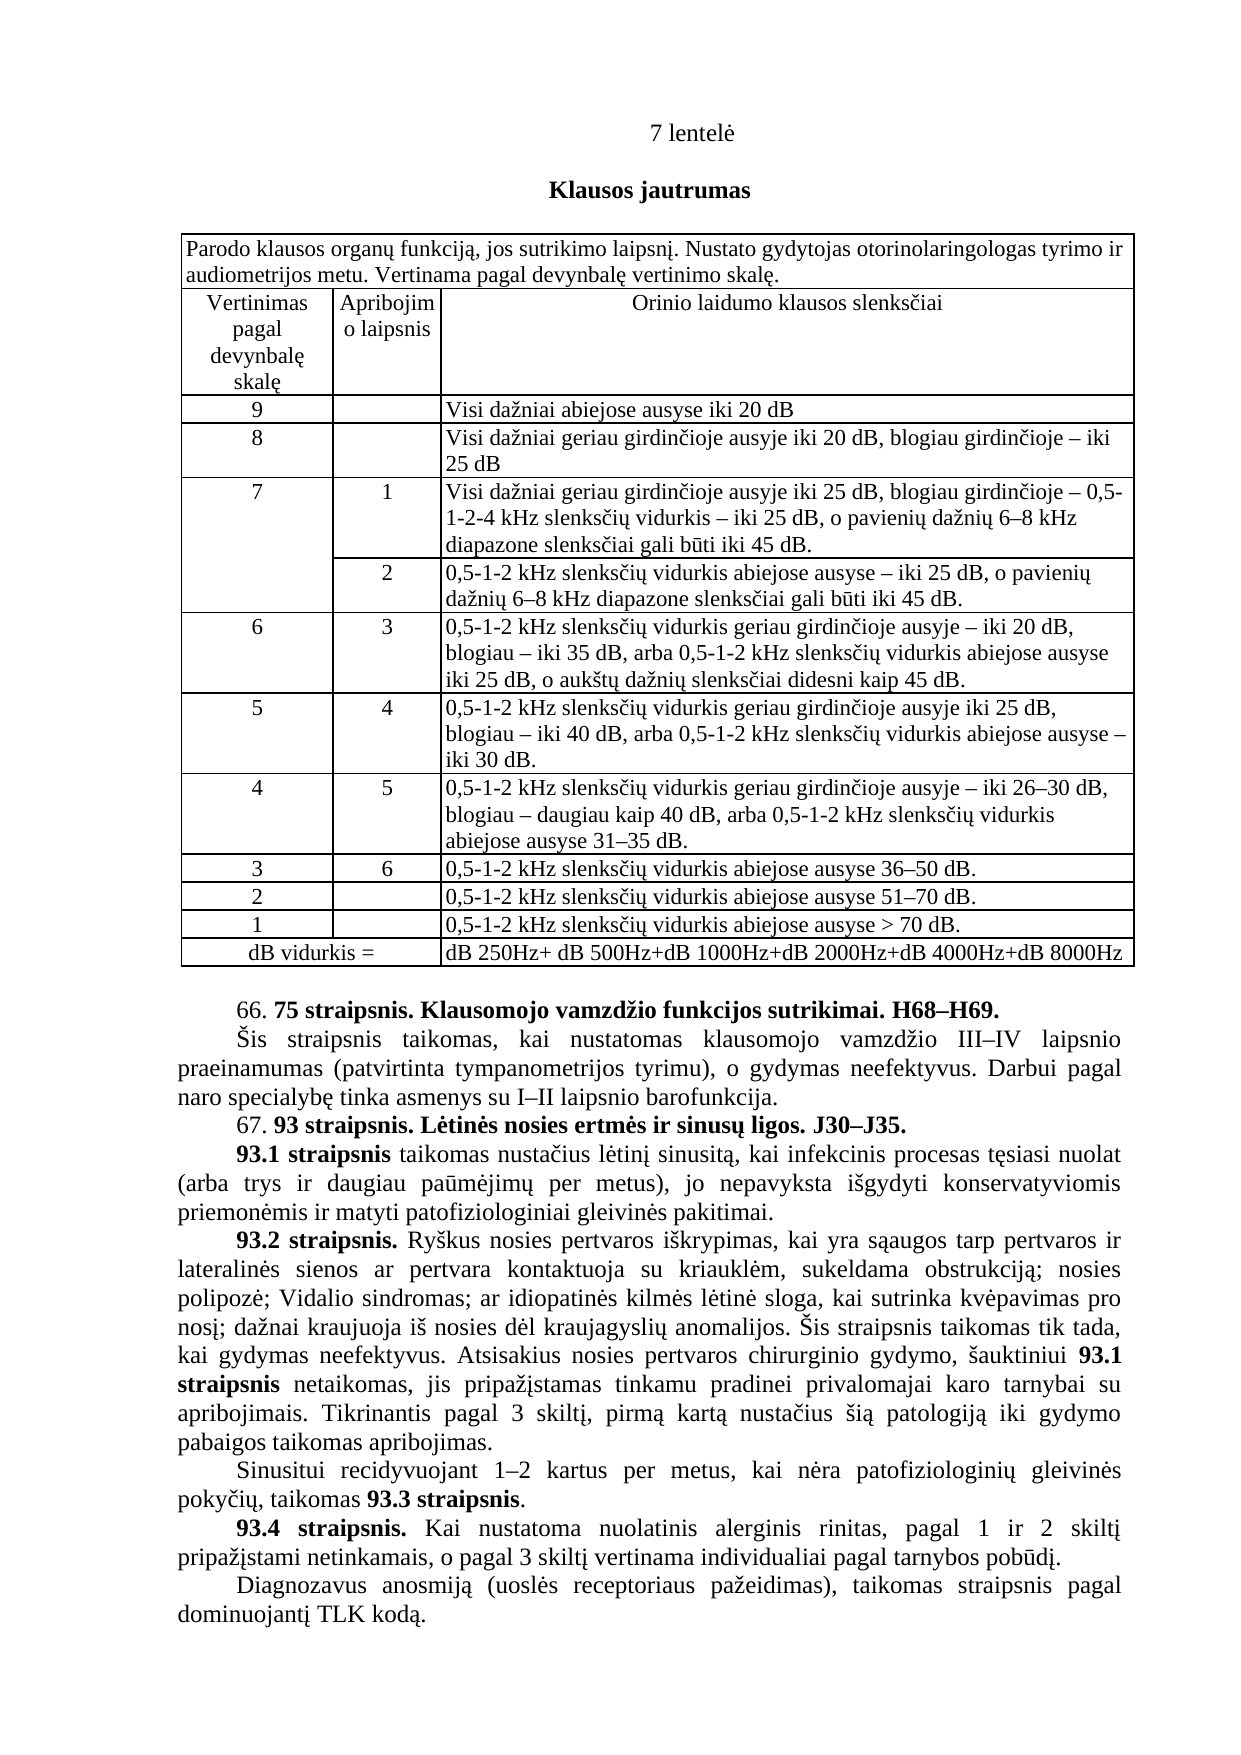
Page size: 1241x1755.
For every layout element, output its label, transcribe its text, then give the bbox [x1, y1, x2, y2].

table_cell 6 [182, 613, 332, 692]
text 66. 75 straipsnis. Klausomojo vamzdžio funkcijos sutrikimai. H68–H69. [177, 995, 1122, 1024]
table_cell 2 [334, 559, 440, 611]
table_cell [334, 883, 440, 909]
table_cell 0,5-1-2 kHz slenksčių vidurkis geriau girdinčioje ausyje – iki 26–30 dB, blogiau – daugiau kaip 40 dB, arba 0,5-1-2 kHz slenksčių vidurkis abiejose ausyse 31–35 dB. [442, 774, 1133, 853]
text 67. 93 straipsnis. Lėtinės nosies ertmės ir sinusų ligos. J30–J35. [177, 1110, 1122, 1139]
table_cell 2 [182, 883, 332, 909]
table_cell 0,5-1-2 kHz slenksčių vidurkis abiejose ausyse 51–70 dB. [442, 883, 1133, 909]
table_cell 6 [334, 855, 440, 881]
table_header Parodo klausos organų funkciją, jos sutrikimo laipsnį. Nustato gydytojas otorinolaringologas tyrimo ir audiometrijos metu. Vertinama pagal devynbalę vertinimo skalę. [182, 235, 1133, 287]
table_cell 3 [334, 613, 440, 692]
table_cell 4 [334, 694, 440, 773]
table_cell 8 [182, 424, 332, 477]
text Šis straipsnis taikomas, kai nustatomas klausomojo vamzdžio III–IV laipsnio praeinamumas (patvirtinta tympanometrijos tyrimu), o gydymas neefektyvus. Darbui pagal naro specialybę tinka asmenys su I–II laipsnio barofunkcija. [177, 1024, 1122, 1110]
table_cell 3 [182, 855, 332, 881]
text 93.1 straipsnis taikomas nustačius lėtinį sinusitą, kai infekcinis procesas tęsiasi nuolat (arba trys ir daugiau paūmėjimų per metus), jo nepavyksta išgydyti konservatyviomis priemonėmis ir matyti patofiziologiniai gleivinės pakitimai. [177, 1139, 1122, 1225]
table_cell Visi dažniai geriau girdinčioje ausyje iki 25 dB, blogiau girdinčioje – 0,5-1-2-4 kHz slenksčių vidurkis – iki 25 dB, o pavienių dažnių 6–8 kHz diapazone slenksčiai gali būti iki 45 dB. [442, 478, 1133, 557]
table_cell 0,5-1-2 kHz slenksčių vidurkis abiejose ausyse 36–50 dB. [442, 855, 1133, 881]
table_cell 4 [182, 774, 332, 853]
table_cell 1 [334, 478, 440, 557]
table_cell [334, 424, 440, 477]
table_cell dB 250Hz+ dB 500Hz+dB 1000Hz+dB 2000Hz+dB 4000Hz+dB 8000Hz [442, 939, 1133, 965]
text 93.2 straipsnis. Ryškus nosies pertvaros iškrypimas, kai yra sąaugos tarp pertvaros ir lateralinės sienos ar pertvara kontaktuoja su kriauklėm, sukeldama obstrukciją; nosies polipozė; Vidalio sindromas; ar idiopatinės kilmės lėtinė sloga, kai sutrinka kvėpavimas pro nosį; dažnai kraujuoja iš nosies dėl kraujagyslių anomalijos. Šis straipsnis taikomas tik tada, kai gydymas neefektyvus. Atsisakius nosies pertvaros chirurginio gydymo, šauktiniui 93.1 straipsnis netaikomas, jis pripažįstamas tinkamu pradinei privalomajai karo tarnybai su apribojimais. Tikrinantis pagal 3 skiltį, pirmą kartą nustačius šią patologiją iki gydymo pabaigos taikomas apribojimas. [177, 1225, 1122, 1455]
table_cell 1 [182, 911, 332, 937]
table_cell 7 [182, 478, 332, 611]
text Diagnozavus anosmiją (uoslės receptoriaus pažeidimas), taikomas straipsnis pagal dominuojantį TLK kodą. [177, 1570, 1122, 1628]
table_cell Visi dažniai geriau girdinčioje ausyje iki 20 dB, blogiau girdinčioje – iki 25 dB [442, 424, 1133, 477]
table_cell [334, 911, 440, 937]
table_cell dB vidurkis = [182, 939, 440, 965]
table_cell 9 [182, 396, 332, 422]
text Sinusitui recidyvuojant 1–2 kartus per metus, kai nėra patofiziologinių gleivinės pokyčių, taikomas 93.3 straipsnis. [177, 1455, 1122, 1513]
text 7 lentelė [649, 118, 1122, 147]
text 93.4 straipsnis. Kai nustatoma nuolatinis alerginis rinitas, pagal 1 ir 2 skiltį pripažįstami netinkamais, o pagal 3 skiltį vertinama individualiai pagal tarnybos pobūdį. [177, 1513, 1122, 1570]
table_cell Visi dažniai abiejose ausyse iki 20 dB [442, 396, 1133, 422]
table_cell 0,5-1-2 kHz slenksčių vidurkis abiejose ausyse – iki 25 dB, o pavienių dažnių 6–8 kHz diapazone slenksčiai gali būti iki 45 dB. [442, 559, 1133, 611]
table_cell 0,5-1-2 kHz slenksčių vidurkis geriau girdinčioje ausyje iki 25 dB, blogiau – iki 40 dB, arba 0,5-1-2 kHz slenksčių vidurkis abiejose ausyse – iki 30 dB. [442, 694, 1133, 773]
table_cell 5 [334, 774, 440, 853]
table_cell Orinio laidumo klausos slenksčiai [442, 289, 1133, 394]
table_cell 5 [182, 694, 332, 773]
table_cell Vertinimas pagal devynbalę skalę [182, 289, 332, 394]
table_cell [334, 396, 440, 422]
table_cell 0,5-1-2 kHz slenksčių vidurkis abiejose ausyse > 70 dB. [442, 911, 1133, 937]
table_cell Apribojimo laipsnis [334, 289, 440, 394]
table_cell 0,5-1-2 kHz slenksčių vidurkis geriau girdinčioje ausyje – iki 20 dB, blogiau – iki 35 dB, arba 0,5-1-2 kHz slenksčių vidurkis abiejose ausyse iki 25 dB, o aukštų dažnių slenksčiai didesni kaip 45 dB. [442, 613, 1133, 692]
text Klausos jautrumas [177, 176, 1122, 204]
